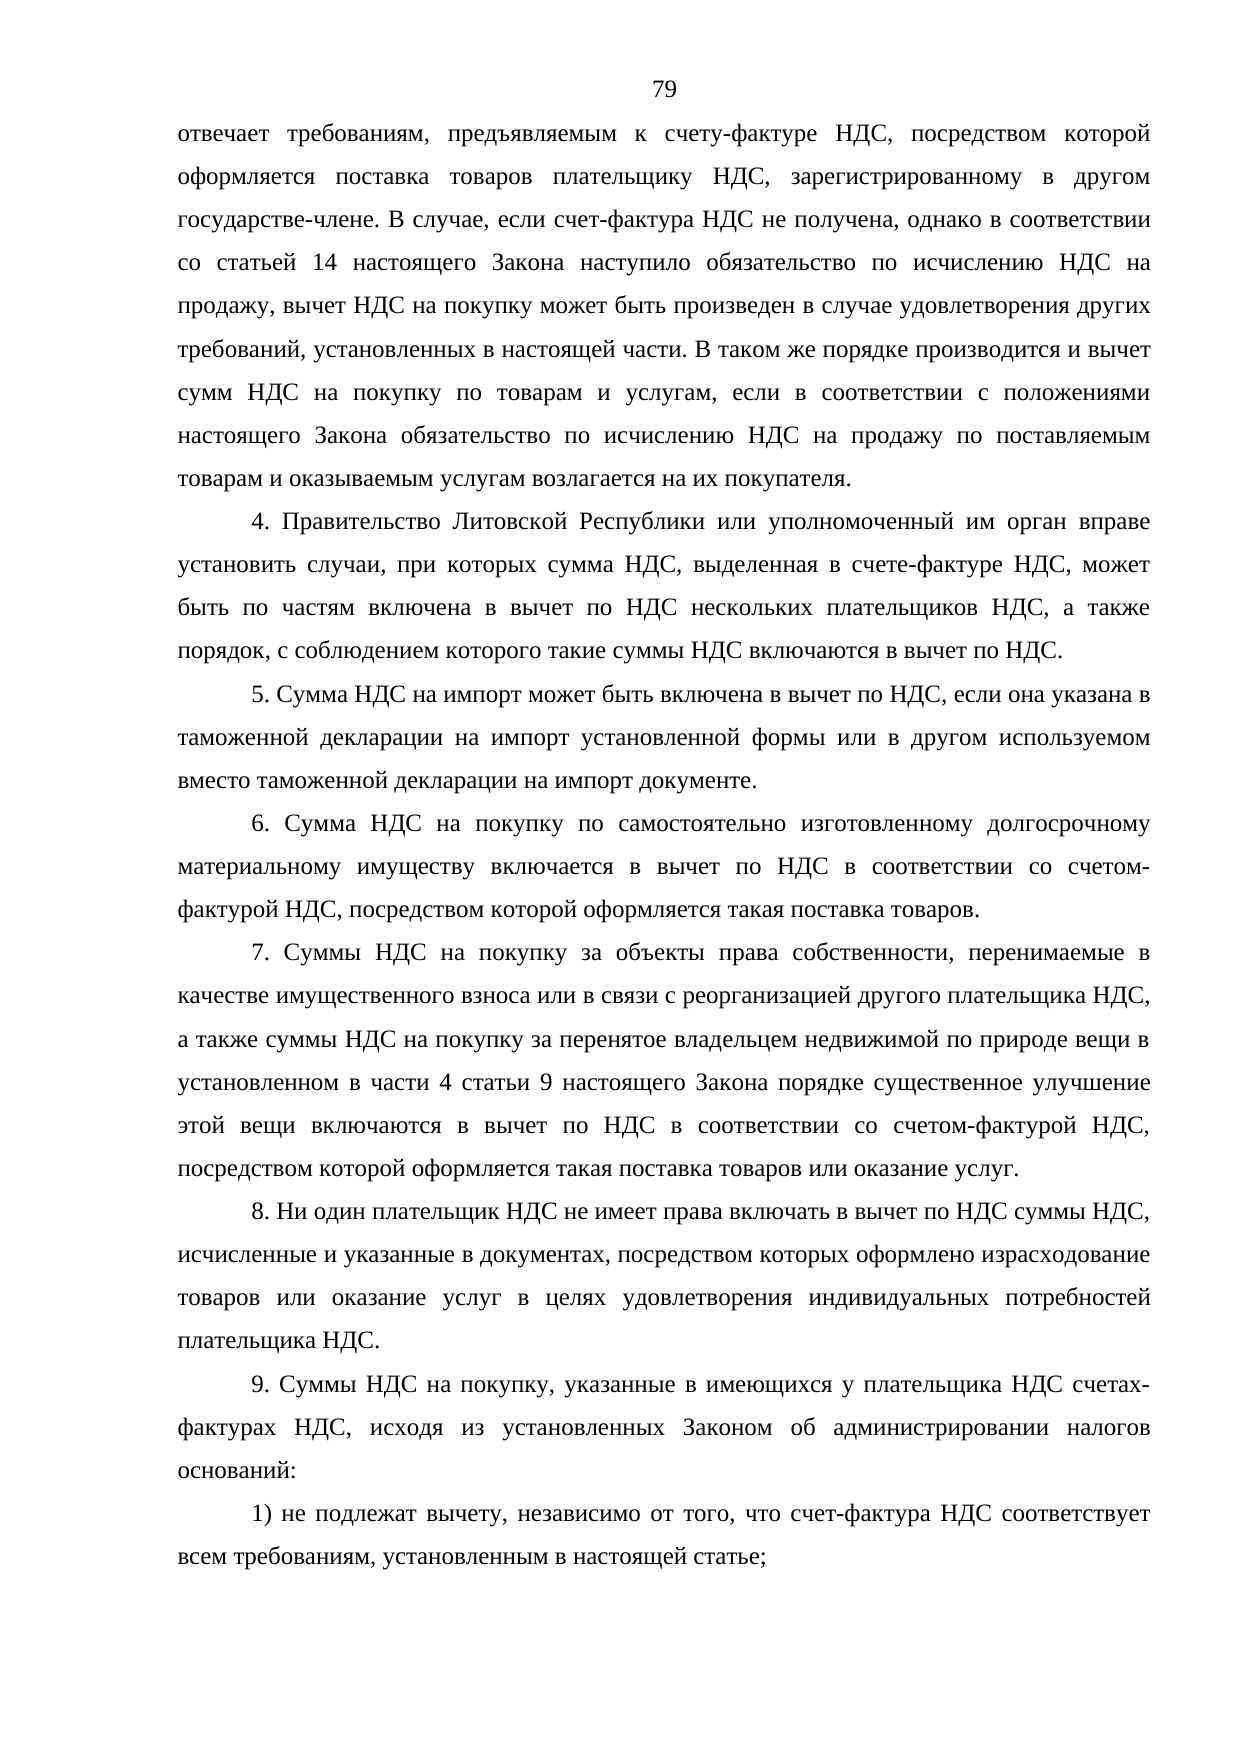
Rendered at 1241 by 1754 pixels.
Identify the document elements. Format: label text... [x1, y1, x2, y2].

text 7. Суммы НДС на покупку за объекты права собственности, перенимаемые в качестве имущественного взноса или в связи с реорганизацией другого плательщика НДС, а также суммы НДС на покупку за перенятое владельцем недвижимой по природе вещи в установленном в части 4 статьи 9 настоящего Закона порядке существенное улучшение этой вещи включаются в вычет по НДС в соответствии со счетом-фактурой НДС, посредством которой оформляется такая поставка товаров или оказание услуг. [177, 937, 1152, 1182]
text 4. Правительство Литовской Республики или уполномоченный им орган вправе установить случаи, при которых сумма НДС, выделенная в счете-фактуре НДС, может быть по частям включена в вычет по НДС нескольких плательщиков НДС, а также порядок, с соблюдением которого такие суммы НДС включаются в вычет по НДС. [177, 506, 1152, 664]
text 8. Ни один плательщик НДС не имеет права включать в вычет по НДС суммы НДС, исчисленные и указанные в документах, посредством которых оформлено израсходование товаров или оказание услуг в целях удовлетворения индивидуальных потребностей плательщика НДС. [177, 1196, 1152, 1354]
text отвечает требованиям, предъявляемым к счету-фактуре НДС, посредством которой оформляется поставка товаров плательщику НДС, зарегистрированному в другом государстве-члене. В случае, если счет-фактура НДС не получена, однако в соответствии со статьей 14 настоящего Закона наступило обязательство по исчислению НДС на продажу, вычет НДС на покупку может быть произведен в случае удовлетворения других требований, установленных в настоящей части. В таком же порядке производится и вычет сумм НДС на покупку по товарам и услугам, если в соответствии с положениями настоящего Закона обязательство по исчислению НДС на продажу по поставляемым товарам и оказываемым услугам возлагается на их покупателя. [177, 118, 1152, 492]
text 6. Сумма НДС на покупку по самостоятельно изготовленному долгосрочному материальному имуществу включается в вычет по НДС в соответствии со счетом-фактурой НДС, посредством которой оформляется такая поставка товаров. [177, 808, 1152, 923]
text 9. Суммы НДС на покупку, указанные в имеющихся у плательщика НДС счетах-фактурах НДС, исходя из установленных Законом об администрировании налогов оснований: [177, 1369, 1152, 1484]
text 5. Сумма НДС на импорт может быть включена в вычет по НДС, если она указана в таможенной декларации на импорт установленной формы или в другом используемом вместо таможенной декларации на импорт документе. [177, 679, 1152, 794]
text 1) не подлежат вычету, независимо от того, что счет-фактура НДС соответствует всем требованиям, установленным в настоящей статье; [177, 1498, 1152, 1570]
